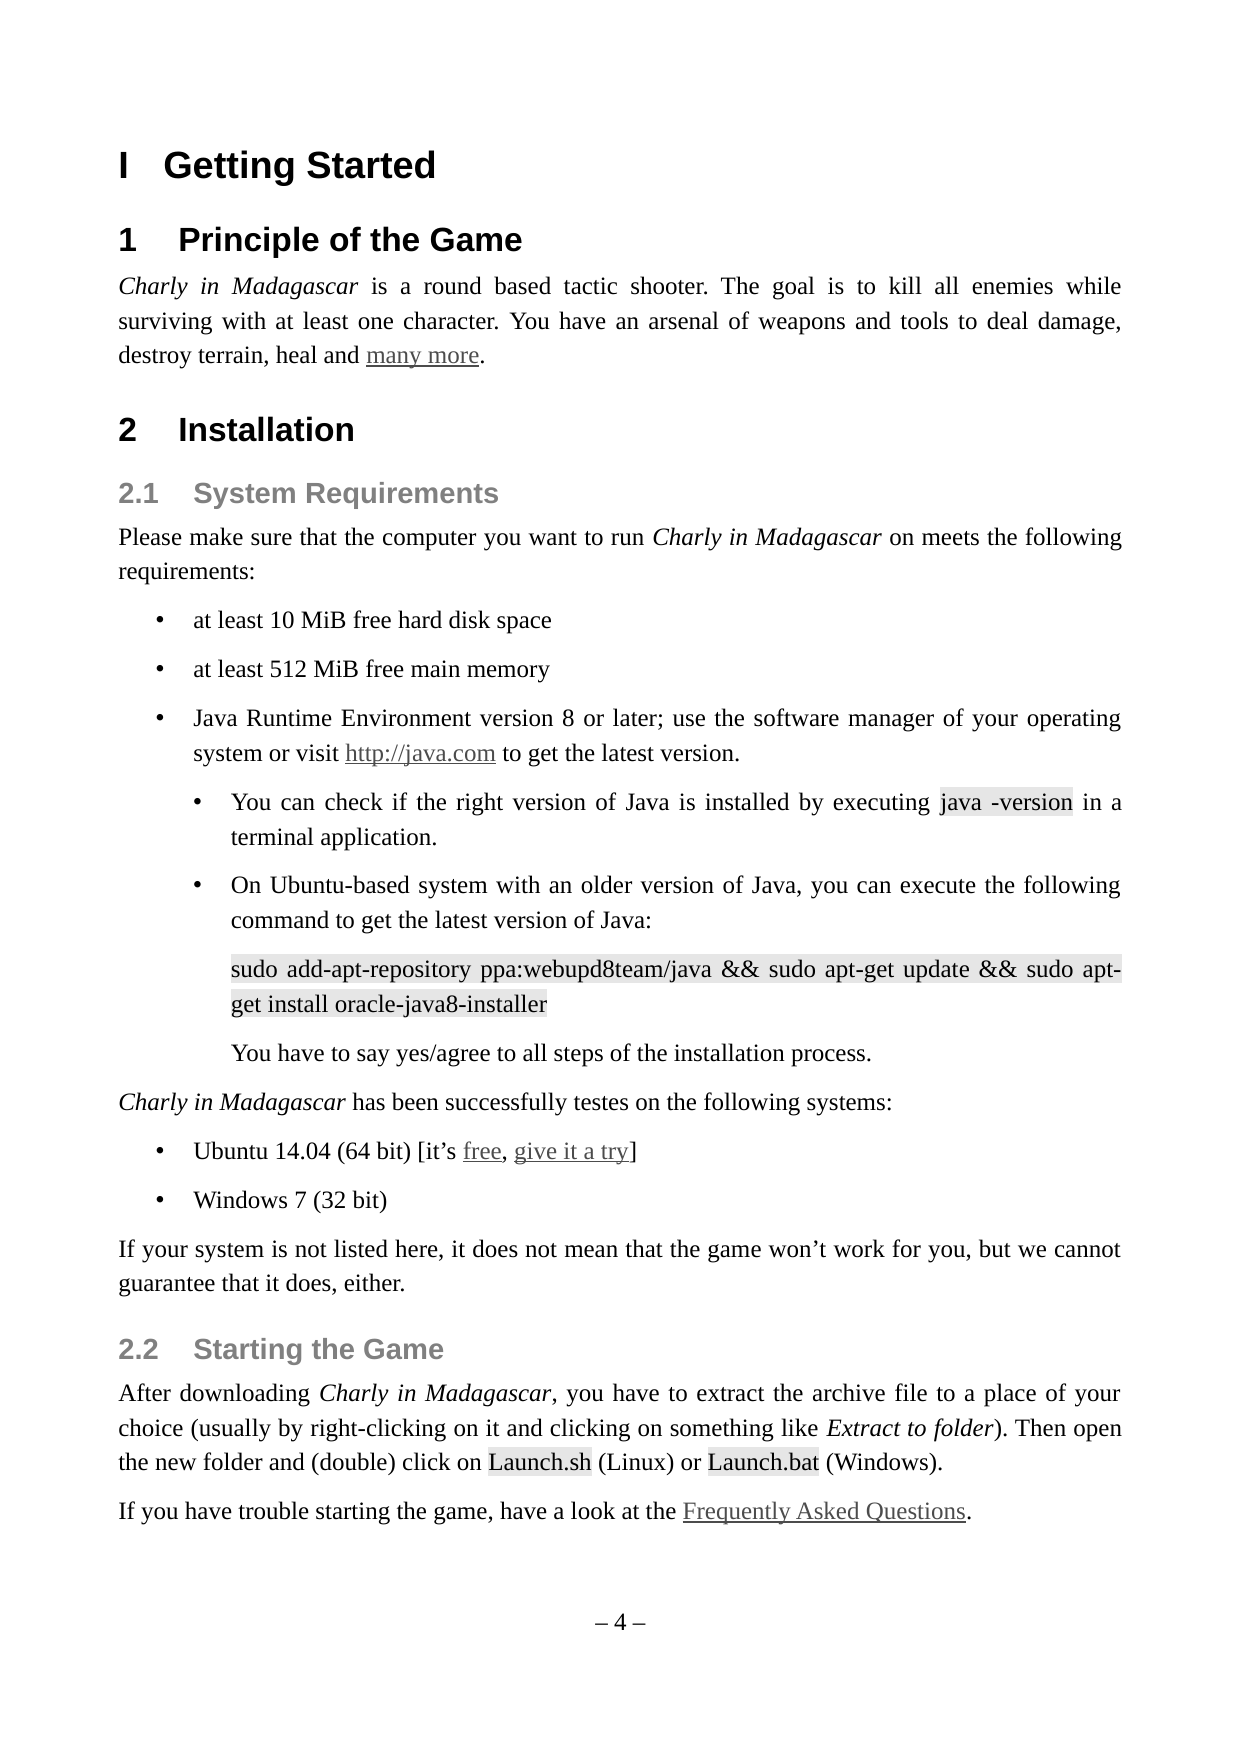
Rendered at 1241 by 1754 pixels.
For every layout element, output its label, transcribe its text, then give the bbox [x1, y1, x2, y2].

list sudo add-apt-repository ppa:webupd8team/java && sudo apt-get update && sudo apt-get install oracle-java8-installer [193, 954, 1122, 1017]
text If your system is not listed here, it does not mean that the game won’t work for you, but we cannot guarantee that it does, either. [118, 1234, 1122, 1297]
text Charly in Madagascar has been successfully testes on the following systems: [118, 1087, 1122, 1116]
text Please make sure that the computer you want to run Charly in Madagascar on meets the following requirements: [118, 522, 1122, 585]
subtitle Principle of the Game [118, 220, 1122, 259]
list You can check if the right version of Java is installed by executing java -version in a terminal application. [193, 787, 1122, 850]
text If you have trouble starting the game, have a look at the Frequently Asked Questions. [118, 1496, 1122, 1525]
list Ubuntu 14.04 (64 bit) [it’s free, give it a try] [156, 1136, 1122, 1164]
text Charly in Madagascar is a round based tactic shooter. The goal is to kill all enemies while surviving with at least one character. You have an arsenal of weapons and tools to deal damage, destroy terrain, heal and many more. [118, 271, 1122, 369]
list On Ubuntu-based system with an older version of Java, you can execute the following command to get the latest version of Java: [193, 871, 1122, 934]
list at least 512 MiB free main memory [156, 654, 1122, 683]
subtitle System Requirements [118, 476, 1122, 509]
text After downloading Charly in Madagascar, you have to extract the archive file to a place of your choice (usually by right-clicking on it and clicking on something like Extract to folder). Then open the new folder and (double) click on Launch.sh (Linux) or Launch.bat (Windows). [118, 1378, 1122, 1476]
list Windows 7 (32 bit) [156, 1185, 1122, 1214]
subtitle Installation [118, 410, 1122, 449]
list at least 10 MiB free hard disk space [156, 605, 1122, 634]
subtitle Starting the Game [118, 1332, 1122, 1366]
list Java Runtime Environment version 8 or later; use the software manager of your operating system or visit http://java.com to get the latest version. [156, 703, 1122, 767]
subtitle Getting Started [118, 143, 1122, 187]
list You have to say yes/agree to all steps of the installation process. [193, 1038, 1122, 1066]
